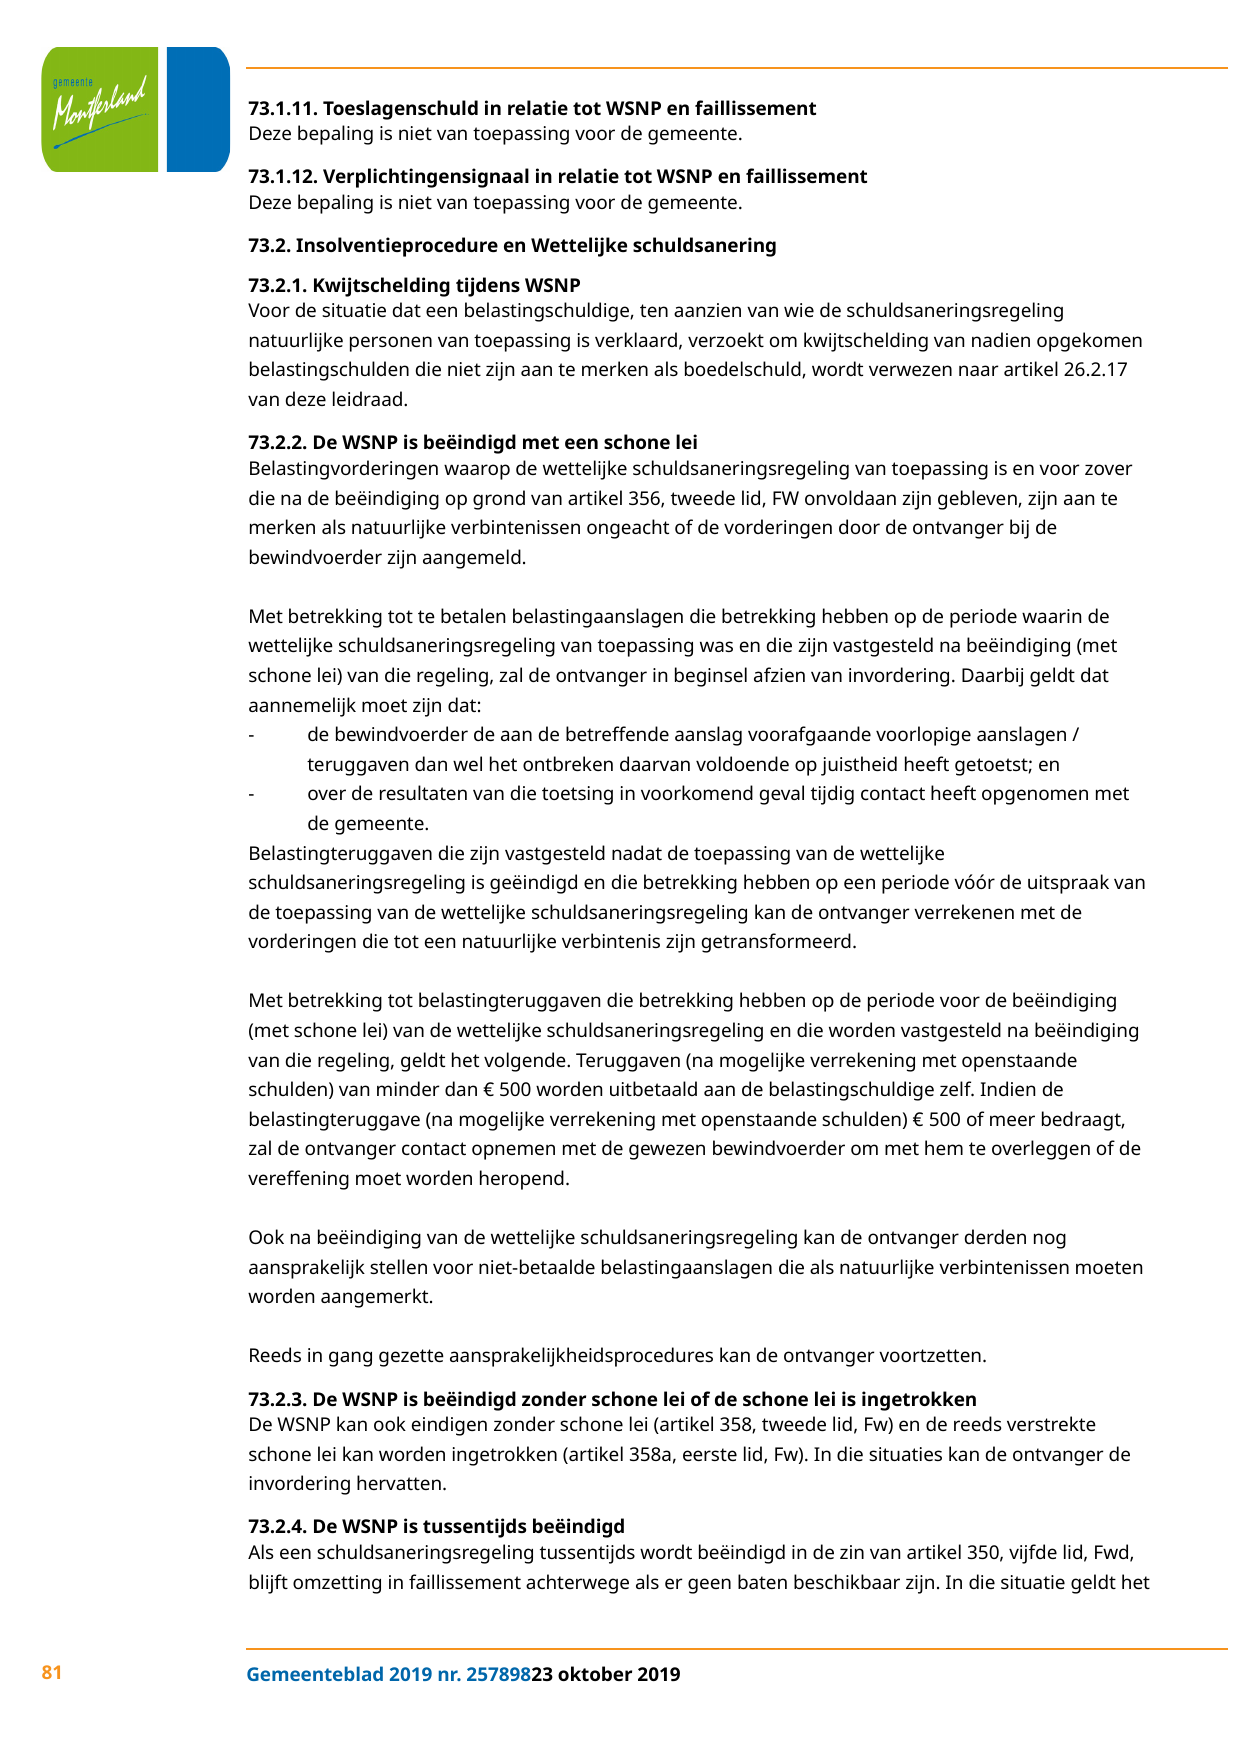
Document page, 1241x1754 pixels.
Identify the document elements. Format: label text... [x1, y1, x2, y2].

list de bewindvoerder de aan de betreffende aanslag voorafgaande voorlopige aanslagen / teruggaven dan wel het ontbreken daarvan voldoende op juistheid heeft getoetst; en [248, 721, 1152, 777]
text Met betrekking tot te betalen belastingaanslagen die betrekking hebben op de periode waarin de wettelijke schuldsaneringsregeling van toepassing was en die zijn vastgesteld na beëindiging (met schone lei) van die regeling, zal de ontvanger in beginsel afzien van invordering. Daarbij geldt dat aannemelijk moet zijn dat: [248, 603, 1152, 717]
text Belastingvorderingen waarop de wettelijke schuldsaneringsregeling van toepassing is en voor zover die na de beëindiging op grond van artikel 356, tweede lid, FW onvoldaan zijn gebleven, zijn aan te merken als natuurlijke verbintenissen ongeacht of de vorderingen door de ontvanger bij de bewindvoerder zijn aangemeld. [248, 455, 1152, 569]
picture [41, 47, 231, 172]
text Als een schuldsaneringsregeling tussentijds wordt beëindigd in de zin van artikel 350, vijfde lid, Fwd, blijft omzetting in faillissement achterwege als er geen baten beschikbaar zijn. In die situatie geldt het [248, 1539, 1152, 1595]
text 73.2.2. De WSNP is beëindigd met een schone lei [248, 429, 1152, 455]
text 73.1.11. Toeslagenschuld in relatie tot WSNP en faillissement [248, 95, 1152, 121]
text 73.2.4. De WSNP is tussentijds beëindigd [248, 1514, 1152, 1539]
text 73.2.1. Kwijtschelding tijdens WSNP [248, 272, 1152, 297]
text Reeds in gang gezette aansprakelijkheidsprocedures kan de ontvanger voortzetten. [248, 1343, 1152, 1368]
text Ook na beëindiging van de wettelijke schuldsaneringsregeling kan de ontvanger derden nog aansprakelijk stellen voor niet-betaalde belastingaanslagen die als natuurlijke verbintenissen moeten worden aangemerkt. [248, 1224, 1152, 1309]
text Belastingteruggaven die zijn vastgesteld nadat de toepassing van de wettelijke schuldsaneringsregeling is geëindigd en die betrekking hebben op een periode vóór de uitspraak van de toepassing van de wettelijke schuldsaneringsregeling kan de ontvanger verrekenen met de vorderingen die tot een natuurlijke verbintenis zijn getransformeerd. [248, 840, 1152, 954]
text De WSNP kan ook eindigen zonder schone lei (artikel 358, tweede lid, Fw) en de reeds verstrekte schone lei kan worden ingetrokken (artikel 358a, eerste lid, Fw). In die situaties kan de ontvanger de invordering hervatten. [248, 1411, 1152, 1496]
list over de resultaten van die toetsing in voorkomend geval tijdig contact heeft opgenomen met de gemeente. [248, 781, 1152, 836]
text Met betrekking tot belastingteruggaven die betrekking hebben op de periode voor de beëindiging (met schone lei) van de wettelijke schuldsaneringsregeling en die worden vastgesteld na beëindiging van die regeling, geldt het volgende. Teruggaven (na mogelijke verrekening met openstaande schulden) van minder dan € 500 worden uitbetaald aan de belastingschuldige zelf. Indien de belastingteruggave (na mogelijke verrekening met openstaande schulden) € 500 of meer bedraagt, zal de ontvanger contact opnemen met de gewezen bewindvoerder om met hem te overleggen of de vereffening moet worden heropend. [248, 988, 1152, 1191]
text 73.2. Insolventieprocedure en Wettelijke schuldsanering [248, 232, 1152, 258]
text 73.2.3. De WSNP is beëindigd zonder schone lei of de schone lei is ingetrokken [248, 1386, 1152, 1411]
text 73.1.12. Verplichtingensignaal in relatie tot WSNP en faillissement [248, 164, 1152, 189]
text Deze bepaling is niet van toepassing voor de gemeente. [248, 121, 1152, 146]
text Voor de situatie dat een belastingschuldige, ten aanzien van wie de schuldsaneringsregeling natuurlijke personen van toepassing is verklaard, verzoekt om kwijtschelding van nadien opgekomen belastingschulden die niet zijn aan te merken als boedelschuld, wordt verwezen naar artikel 26.2.17 van deze leidraad. [248, 297, 1152, 412]
text Deze bepaling is niet van toepassing voor de gemeente. [248, 189, 1152, 215]
